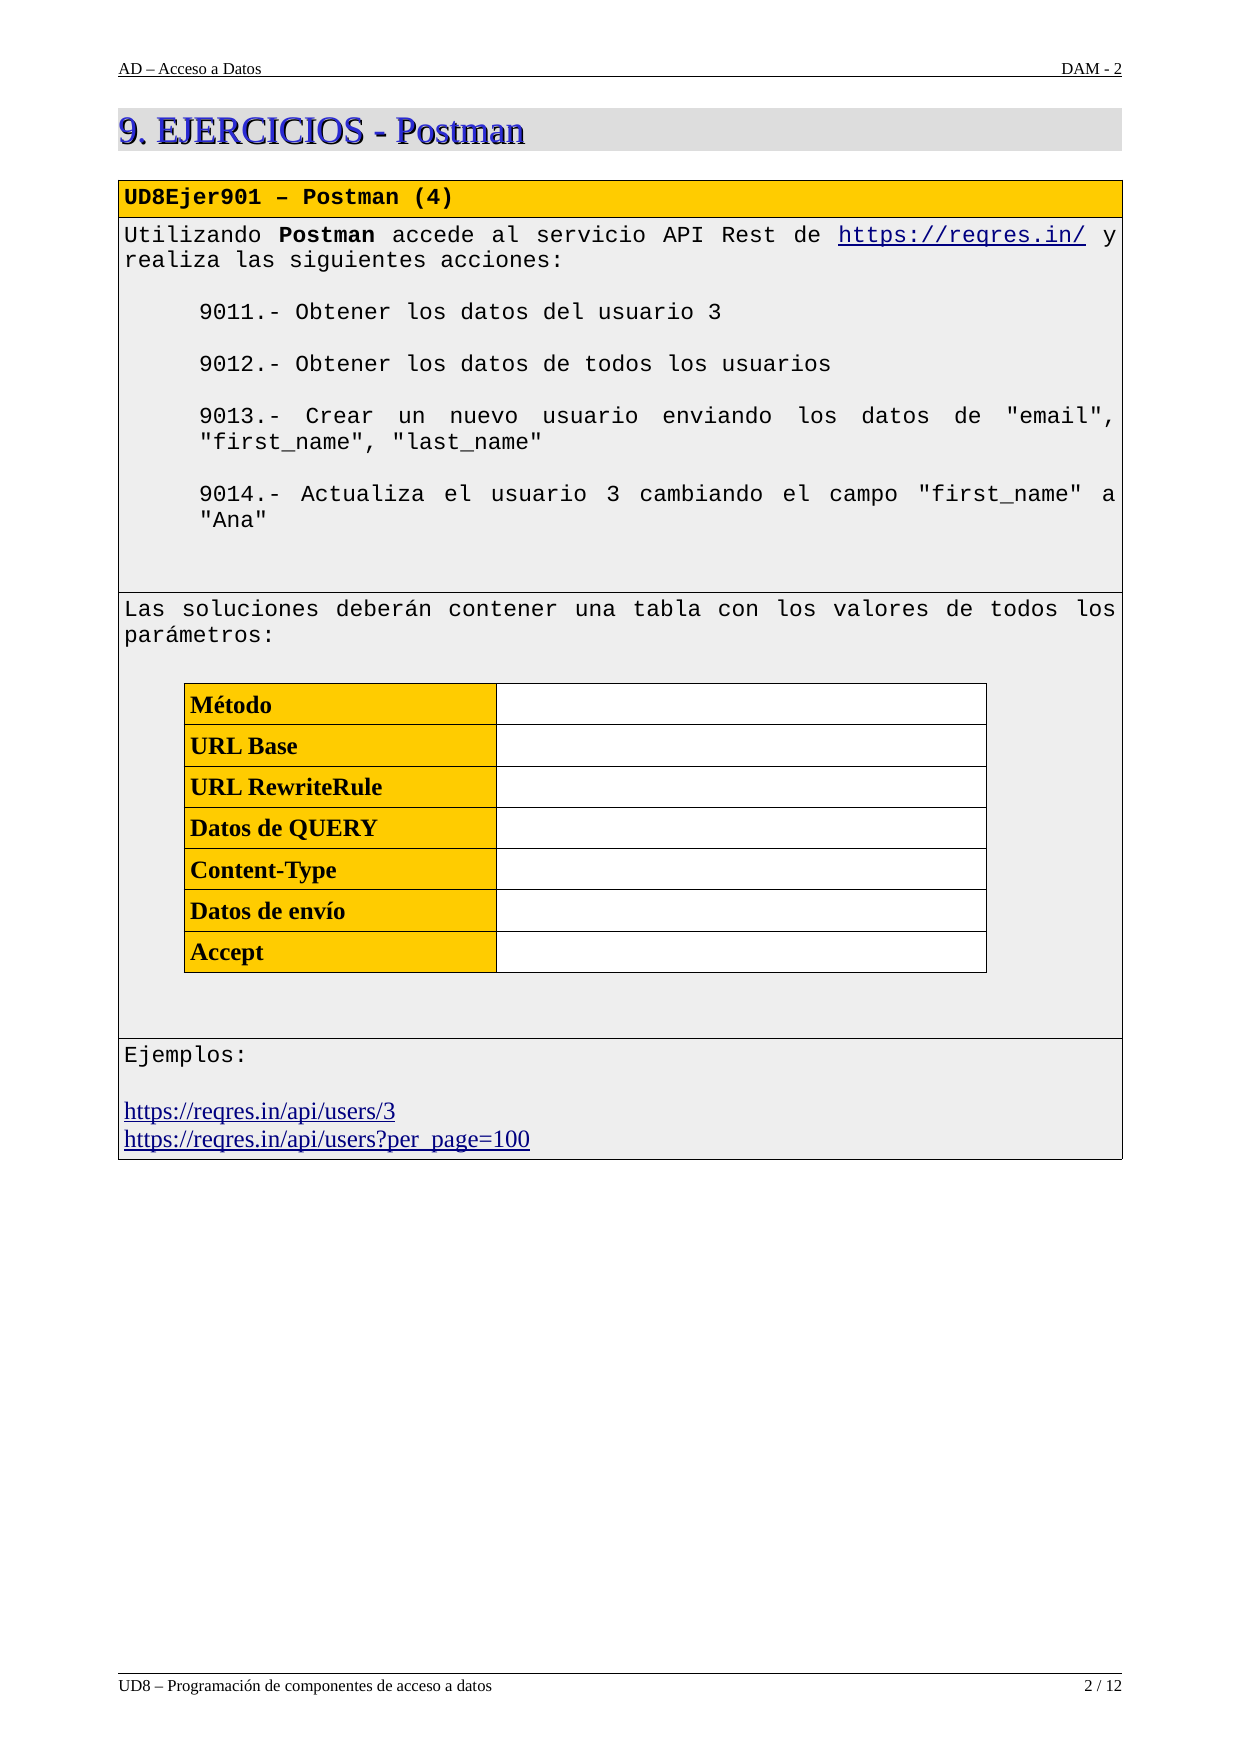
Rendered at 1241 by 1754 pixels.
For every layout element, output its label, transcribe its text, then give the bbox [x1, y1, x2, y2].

table_header 9. EJERCICIOS - Postman [118, 108, 1122, 151]
table_cell Utilizando Postman accede al servicio API Rest de https://reqres.in/ y realiza las siguientes acciones: 9011.- Obtener los datos del usuario 3 9012.- Obtener los datos de todos los usuarios 9013.- Crear un nuevo usuario enviando los datos de "email", "first_name", "last_name" 9014.- Actualiza el usuario 3 cambiando el campo "first_name" a "Ana" [119, 218, 1122, 592]
table_header [497, 684, 986, 724]
table_cell Accept [185, 932, 496, 972]
table_cell [497, 808, 986, 848]
table_cell Datos de QUERY [185, 808, 496, 848]
table_cell Ejemplos: https://reqres.in/api/users/3 https://reqres.in/api/users?per_page=100 [119, 1039, 1122, 1159]
table_cell [497, 849, 986, 889]
table_cell URL Base [185, 725, 496, 766]
table_cell URL RewriteRule [185, 767, 496, 807]
table_cell [497, 932, 986, 972]
table_header Método [185, 684, 496, 724]
table_cell Datos de envío [185, 890, 496, 931]
table_cell Las soluciones deberán contener una tabla con los valores de todos los parámetros: [119, 593, 1122, 1038]
table_cell Content-Type [185, 849, 496, 889]
table_cell [497, 890, 986, 931]
table_cell [497, 725, 986, 766]
table_cell [497, 767, 986, 807]
table_header UD8Ejer901 – Postman (4) [119, 181, 1122, 217]
